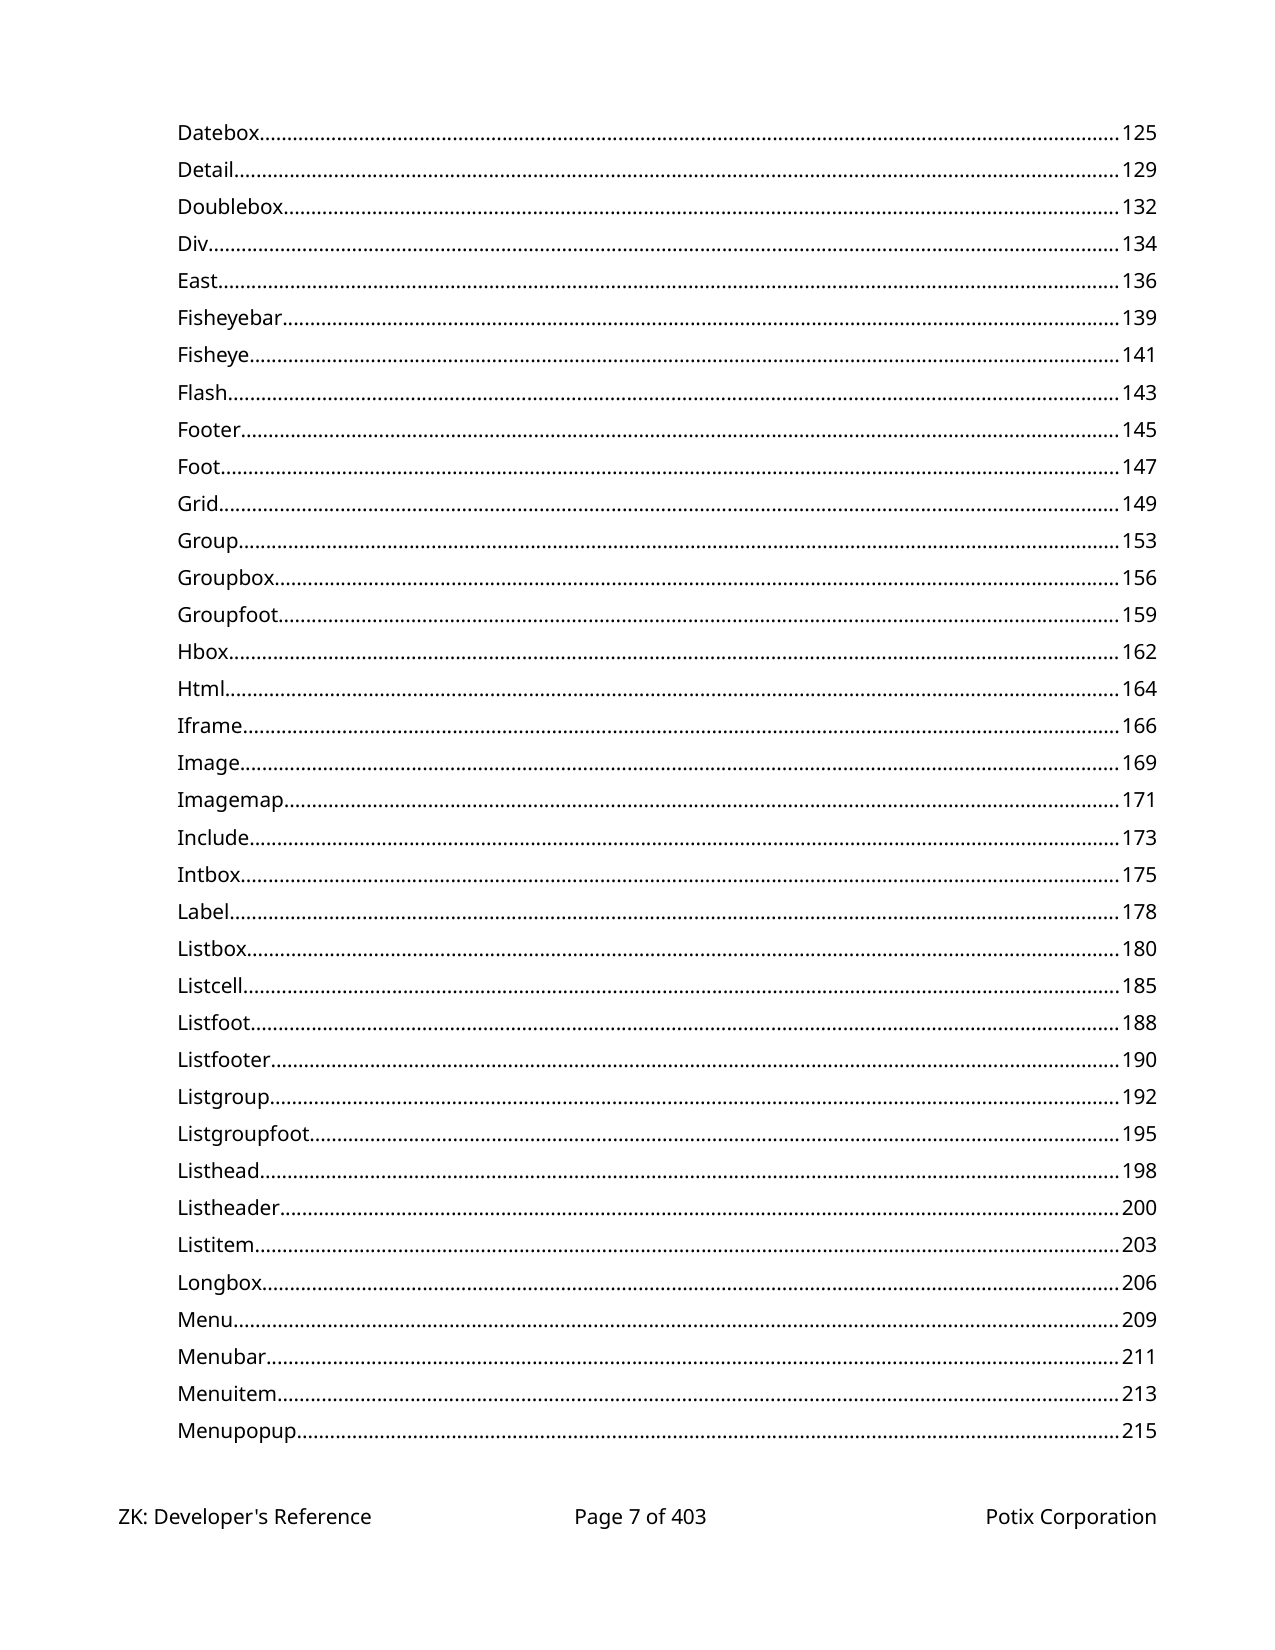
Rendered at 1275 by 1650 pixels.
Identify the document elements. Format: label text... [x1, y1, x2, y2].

text Flash 143 [177, 378, 1157, 406]
text Groupfoot 159 [177, 600, 1157, 628]
text Image 169 [177, 748, 1157, 777]
text Listhead 198 [177, 1156, 1157, 1185]
text Menu 209 [177, 1305, 1157, 1333]
text Listgroupfoot 195 [177, 1119, 1157, 1148]
text Menubar 211 [177, 1342, 1157, 1370]
text Listfoot 188 [177, 1008, 1157, 1036]
text Menuitem 213 [177, 1379, 1157, 1407]
text Listfooter 190 [177, 1045, 1157, 1073]
text Include 173 [177, 823, 1157, 851]
text Imagemap 171 [177, 786, 1157, 814]
text Html 164 [177, 674, 1157, 703]
text Listgroup 192 [177, 1082, 1157, 1111]
text Fisheye 141 [177, 341, 1157, 369]
text Intbox 175 [177, 860, 1157, 888]
text Listitem 203 [177, 1231, 1157, 1259]
text Groupbox 156 [177, 563, 1157, 591]
text Grid 149 [177, 489, 1157, 517]
text Group 153 [177, 526, 1157, 554]
text Detail 129 [177, 155, 1157, 183]
text Foot 147 [177, 452, 1157, 480]
text Listcell 185 [177, 971, 1157, 999]
text Longbox 206 [177, 1268, 1157, 1296]
text Hbox 162 [177, 637, 1157, 666]
text Datebox 125 [177, 118, 1157, 146]
text Menupopup 215 [177, 1416, 1157, 1444]
text Iframe 166 [177, 711, 1157, 740]
text Div 134 [177, 229, 1157, 258]
text Listheader 200 [177, 1193, 1157, 1222]
text East 136 [177, 266, 1157, 295]
text Fisheyebar 139 [177, 303, 1157, 332]
text Label 178 [177, 897, 1157, 925]
text Footer 145 [177, 415, 1157, 443]
text Doublebox 132 [177, 192, 1157, 221]
text Listbox 180 [177, 934, 1157, 962]
